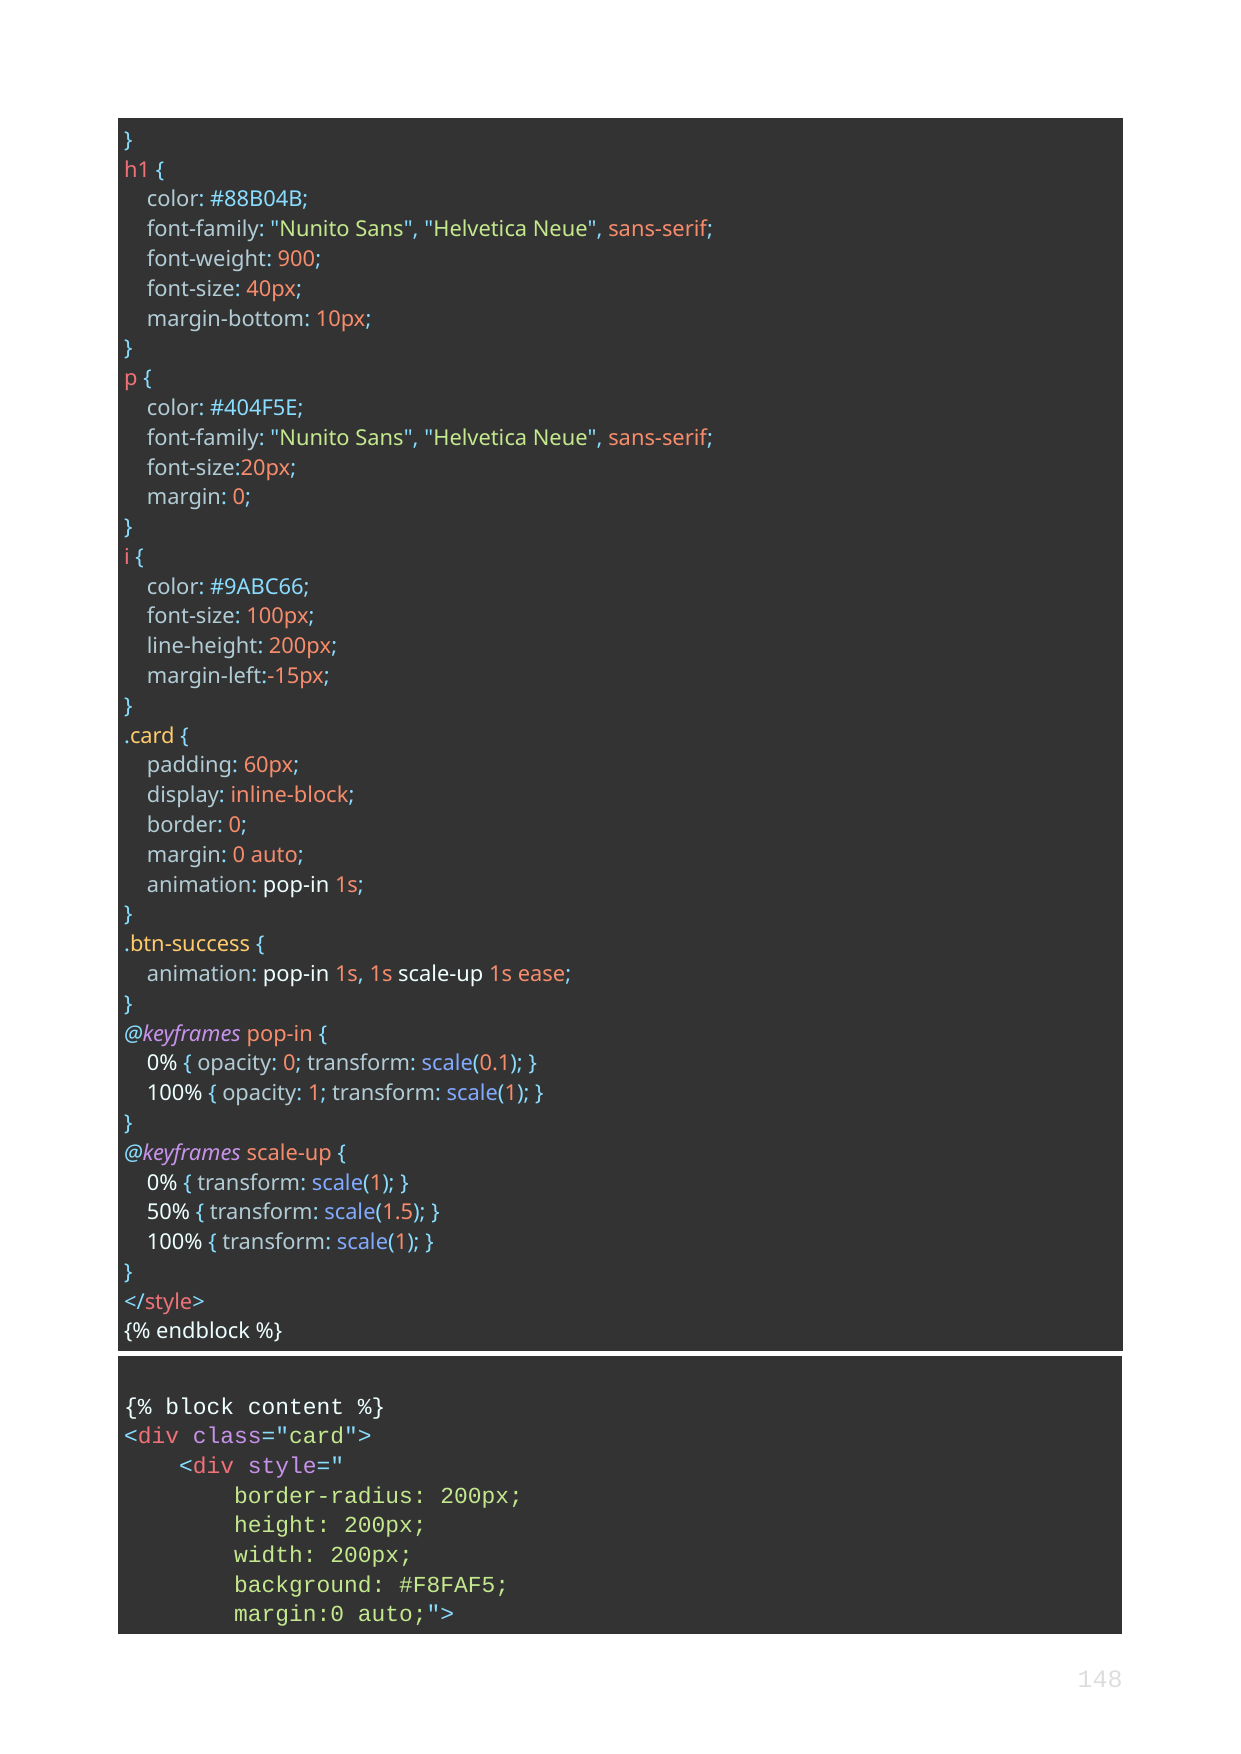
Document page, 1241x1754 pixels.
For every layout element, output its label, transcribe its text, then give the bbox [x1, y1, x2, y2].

table_header {% block content %} <div class="card"> <div style=" border-radius: 200px; height: 200px; width: 200px; background: #F8FAF5; margin:0 auto;"> [118, 1356, 1122, 1634]
table_cell } h1 { color: #88B04B; font-family: "Nunito Sans", "Helvetica Neue", sans-serif; font-weight: 900; font-size: 40px; margin-bottom: 10px; } p { color: #404F5E; font-family: "Nunito Sans", "Helvetica Neue", sans-serif; font-size:20px; margin: 0; } i { color: #9ABC66; font-size: 100px; line-height: 200px; margin-left:-15px; } .card { padding: 60px; display: inline-block; border: 0; margin: 0 auto; animation: pop-in 1s; } .btn-success { animation: pop-in 1s, 1s scale-up 1s ease; } @keyframes pop-in { 0% { opacity: 0; transform: scale(0.1); } 100% { opacity: 1; transform: scale(1); } } @keyframes scale-up { 0% { transform: scale(1); } 50% { transform: scale(1.5); } 100% { transform: scale(1); } } </style> {% endblock %} [118, 118, 1123, 1351]
